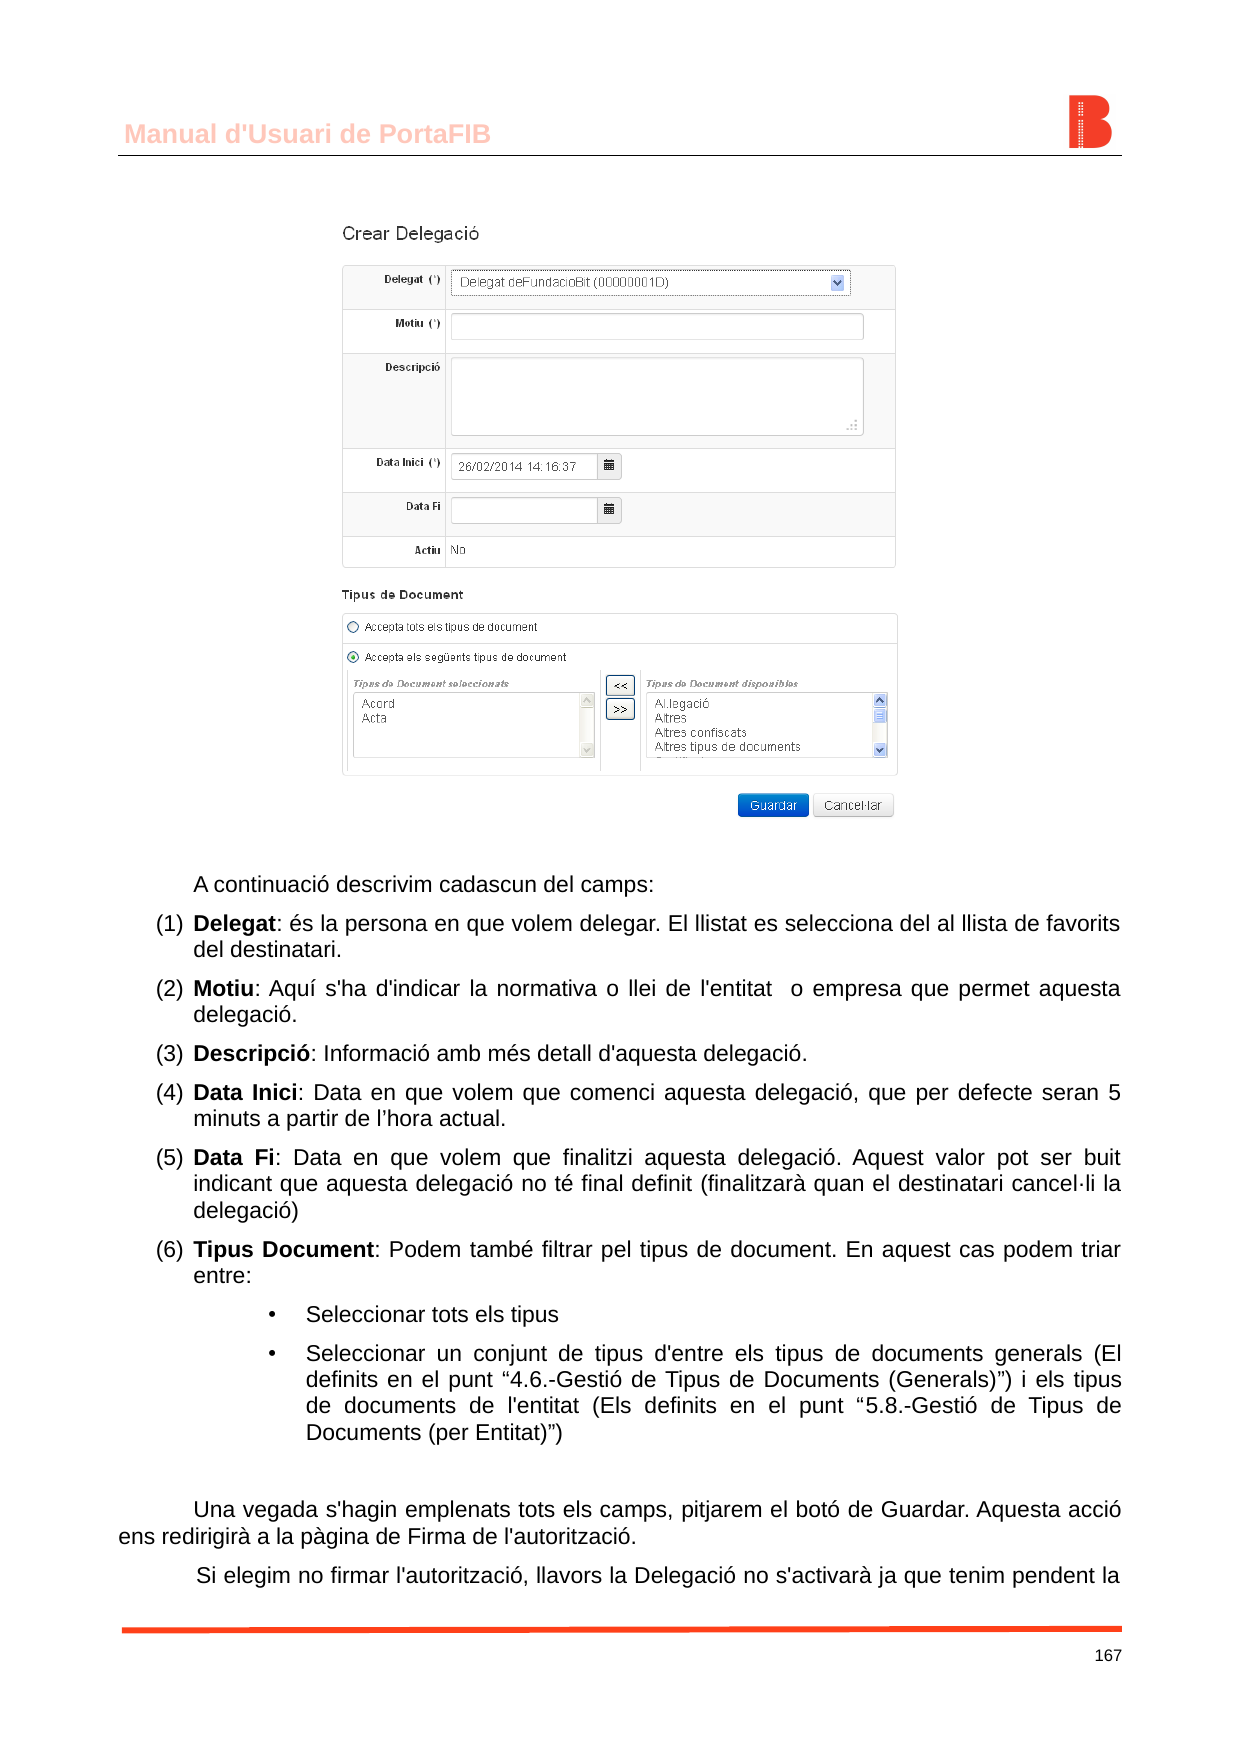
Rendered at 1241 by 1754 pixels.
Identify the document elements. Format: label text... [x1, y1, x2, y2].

list Data Fi: Data en que volem que finalitzi aquesta delegació. Aquest valor pot ser buit indicant que aquesta delegació no té final definit (finalitzarà quan el destinatari cancel·li la delegació) [156, 1144, 1122, 1223]
list Seleccionar tots els tipus [268, 1301, 1122, 1327]
text Una vegada s'hagin emplenats tots els camps, pitjarem el botó de Guardar. Aquesta acció ens redirigirà a la pàgina de Firma de l'autorització. [118, 1496, 1122, 1549]
text Si elegim no firmar l'autorització, llavors la Delegació no s'activarà ja que tenim pendent la [118, 1562, 1122, 1588]
picture [1063, 94, 1117, 150]
list Tipus Document: Podem també filtrar pel tipus de document. En aquest cas podem triar entre: [156, 1236, 1122, 1288]
list Data Inici: Data en que volem que comenci aquesta delegació, que per defecte seran 5 minuts a partir de l’hora actual. [156, 1079, 1122, 1131]
text A continuació descrivim cadascun del camps: [118, 871, 1122, 897]
list Motiu: Aquí s'ha d'indicar la normativa o llei de l'entitat o empresa que permet aquesta delegació. [156, 975, 1122, 1027]
list Seleccionar un conjunt de tipus d'entre els tipus de documents generals (El definits en el punt “4.6.-Gestió de Tipus de Documents (Generals)”) i els tipus de documents de l'entitat (Els definits en el punt “5.8.-Gestió de Tipus de Documents (per Entitat)”) [268, 1339, 1122, 1445]
list Descripció: Informació amb més detall d'aquesta delegació. [156, 1040, 1122, 1066]
picture [328, 215, 912, 820]
list Delegat: és la persona en que volem delegar. El llistat es selecciona del al llista de favorits del destinatari. [156, 909, 1122, 962]
